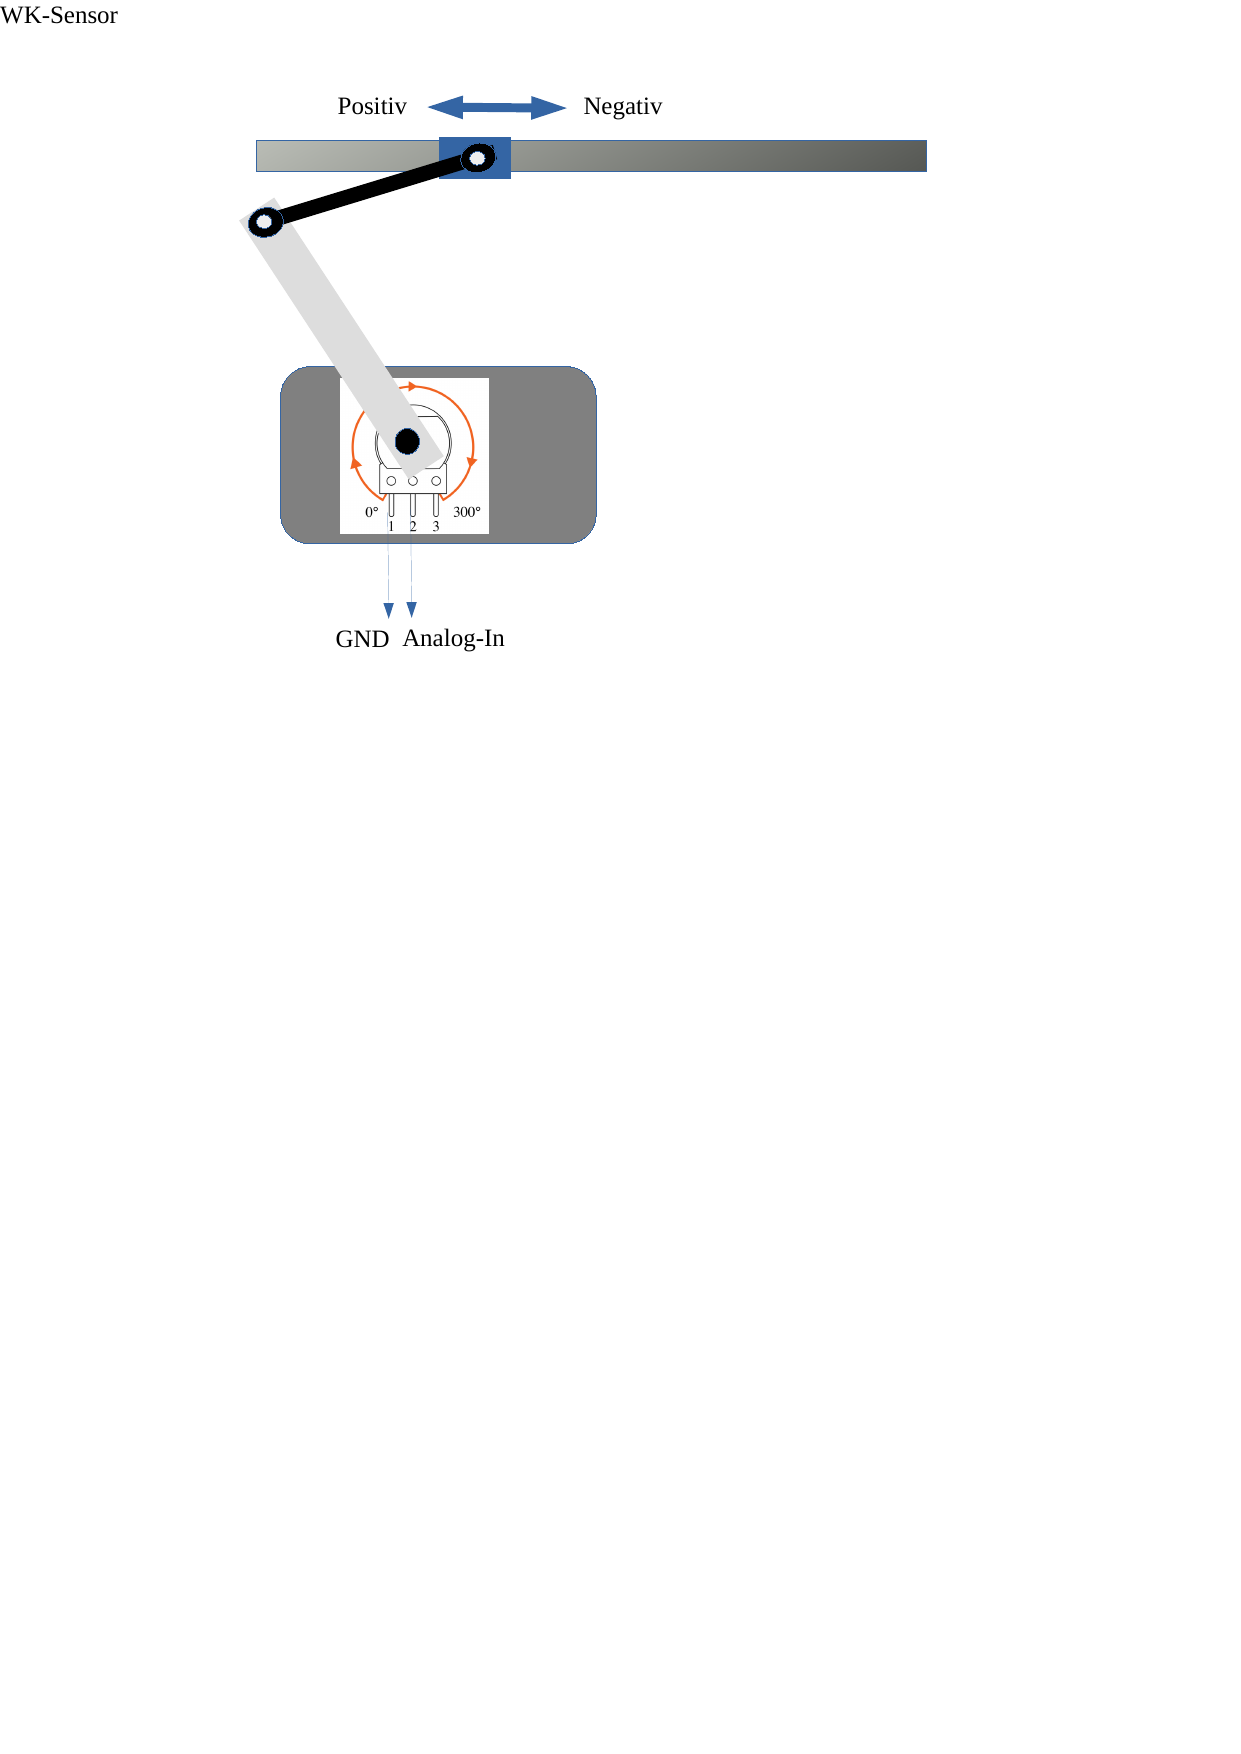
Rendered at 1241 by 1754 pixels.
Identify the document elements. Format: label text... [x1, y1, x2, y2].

picture [340, 378, 489, 534]
subtitle WK-Sensor [0, 0, 1241, 29]
